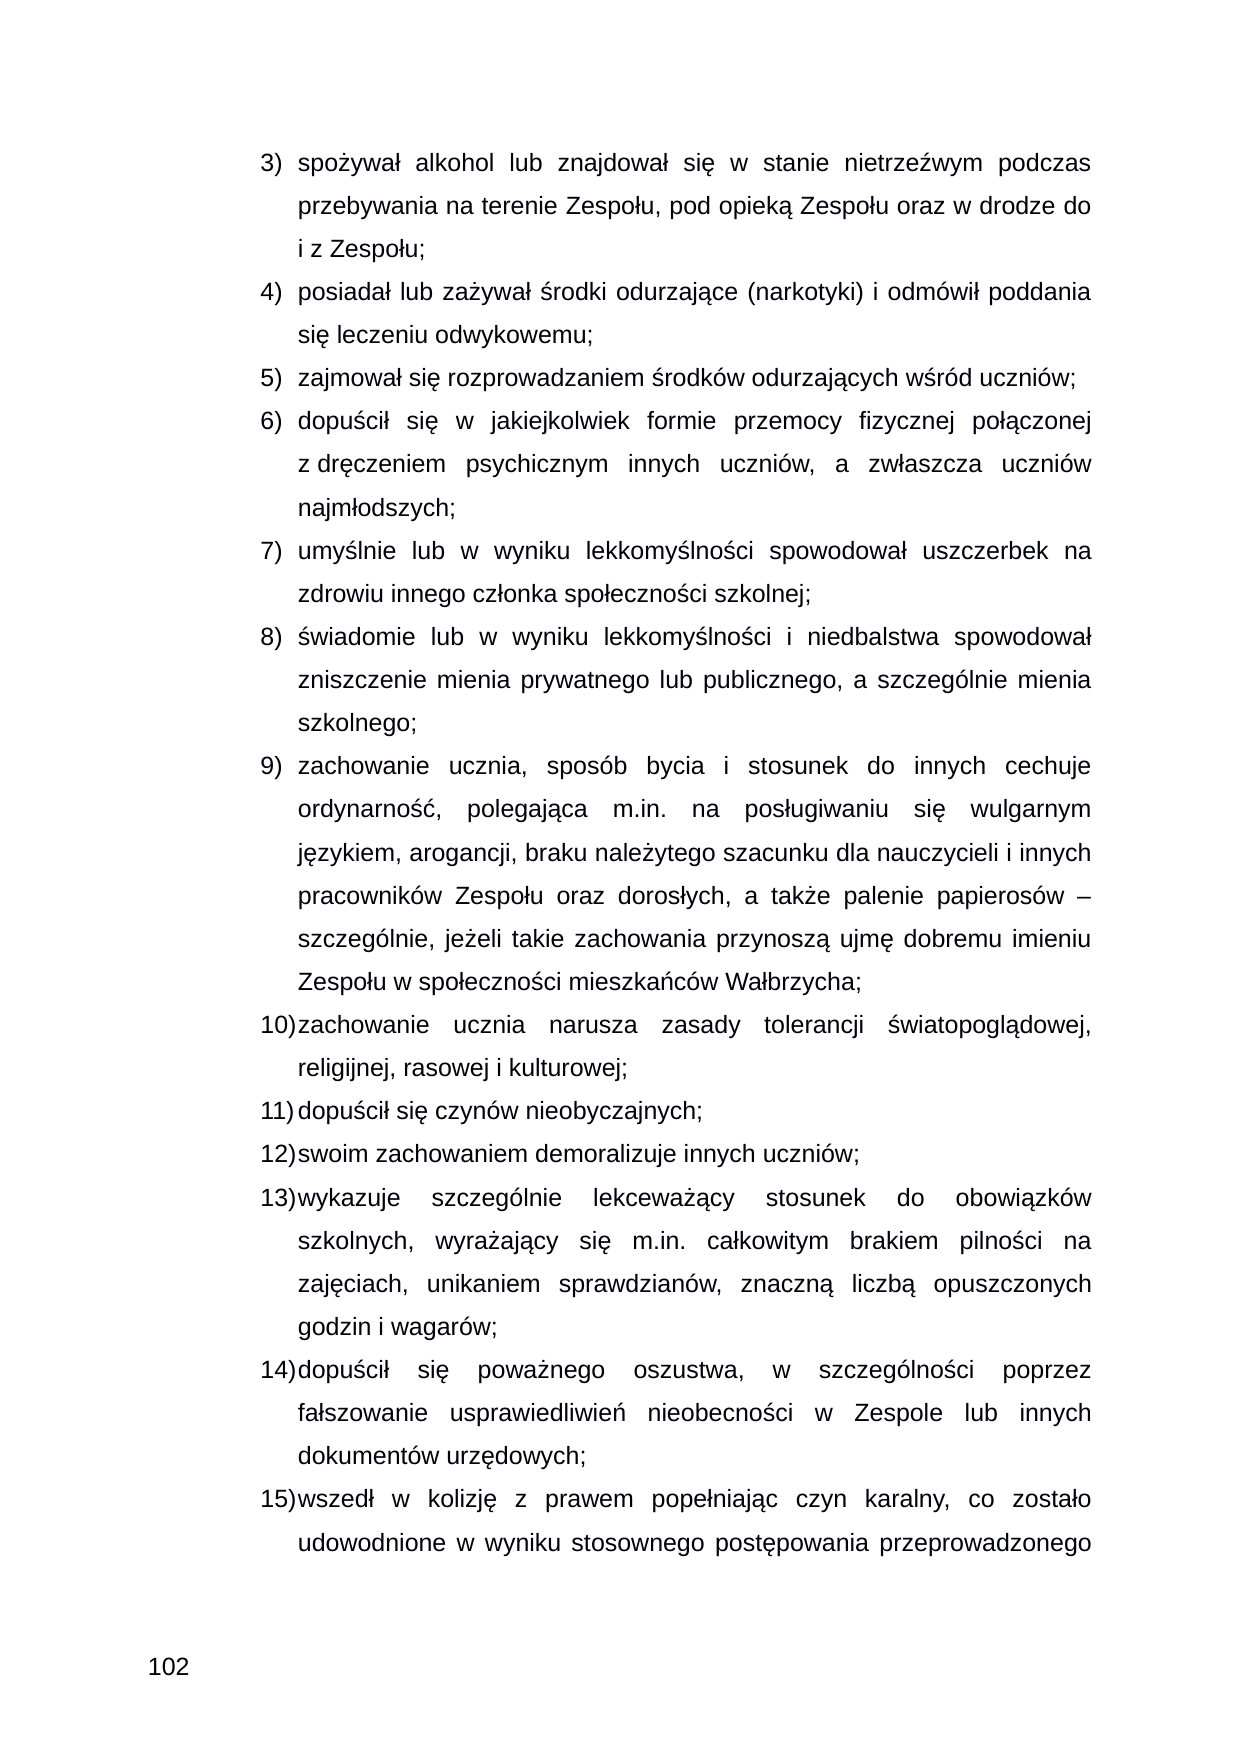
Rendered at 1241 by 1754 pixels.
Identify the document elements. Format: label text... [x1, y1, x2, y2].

subtitle swoim zachowaniem demoralizuje innych uczniów; [260, 1139, 1093, 1168]
subtitle zachowanie ucznia, sposób bycia i stosunek do innych cechuje ordynarność, polegająca m.in. na posługiwaniu się wulgarnym językiem, arogancji, braku należytego szacunku dla nauczycieli i innych pracowników Zespołu oraz dorosłych, a także palenie papierosów – szczególnie, jeżeli takie zachowania przynoszą ujmę dobremu imieniu Zespołu w społeczności mieszkańców Wałbrzycha; [260, 751, 1093, 996]
subtitle dopuścił się czynów nieobyczajnych; [260, 1096, 1093, 1125]
subtitle świadomie lub w wyniku lekkomyślności i niedbalstwa spowodował zniszczenie mienia prywatnego lub publicznego, a szczególnie mienia szkolnego; [260, 622, 1093, 737]
subtitle umyślnie lub w wyniku lekkomyślności spowodował uszczerbek na zdrowiu innego członka społeczności szkolnej; [260, 536, 1093, 608]
subtitle wykazuje szczególnie lekceważący stosunek do obowiązków szkolnych, wyrażający się m.in. całkowitym brakiem pilności na zajęciach, unikaniem sprawdzianów, znaczną liczbą opuszczonych godzin i wagarów; [260, 1183, 1093, 1341]
subtitle wszedł w kolizję z prawem popełniając czyn karalny, co zostało udowodnione w wyniku stosownego postępowania przeprowadzonego [260, 1484, 1093, 1556]
subtitle dopuścił się w jakiejkolwiek formie przemocy fizycznej połączonej z dręczeniem psychicznym innych uczniów, a zwłaszcza uczniów najmłodszych; [260, 406, 1093, 521]
subtitle dopuścił się poważnego oszustwa, w szczególności poprzez fałszowanie usprawiedliwień nieobecności w Zespole lub innych dokumentów urzędowych; [260, 1355, 1093, 1470]
subtitle zajmował się rozprowadzaniem środków odurzających wśród uczniów; [260, 363, 1093, 392]
subtitle zachowanie ucznia narusza zasady tolerancji światopoglądowej, religijnej, rasowej i kulturowej; [260, 1010, 1093, 1082]
subtitle spożywał alkohol lub znajdował się w stanie nietrzeźwym podczas przebywania na terenie Zespołu, pod opieką Zespołu oraz w drodze do i z Zespołu; [260, 148, 1093, 263]
subtitle posiadał lub zażywał środki odurzające (narkotyki) i odmówił poddania się leczeniu odwykowemu; [260, 277, 1093, 349]
